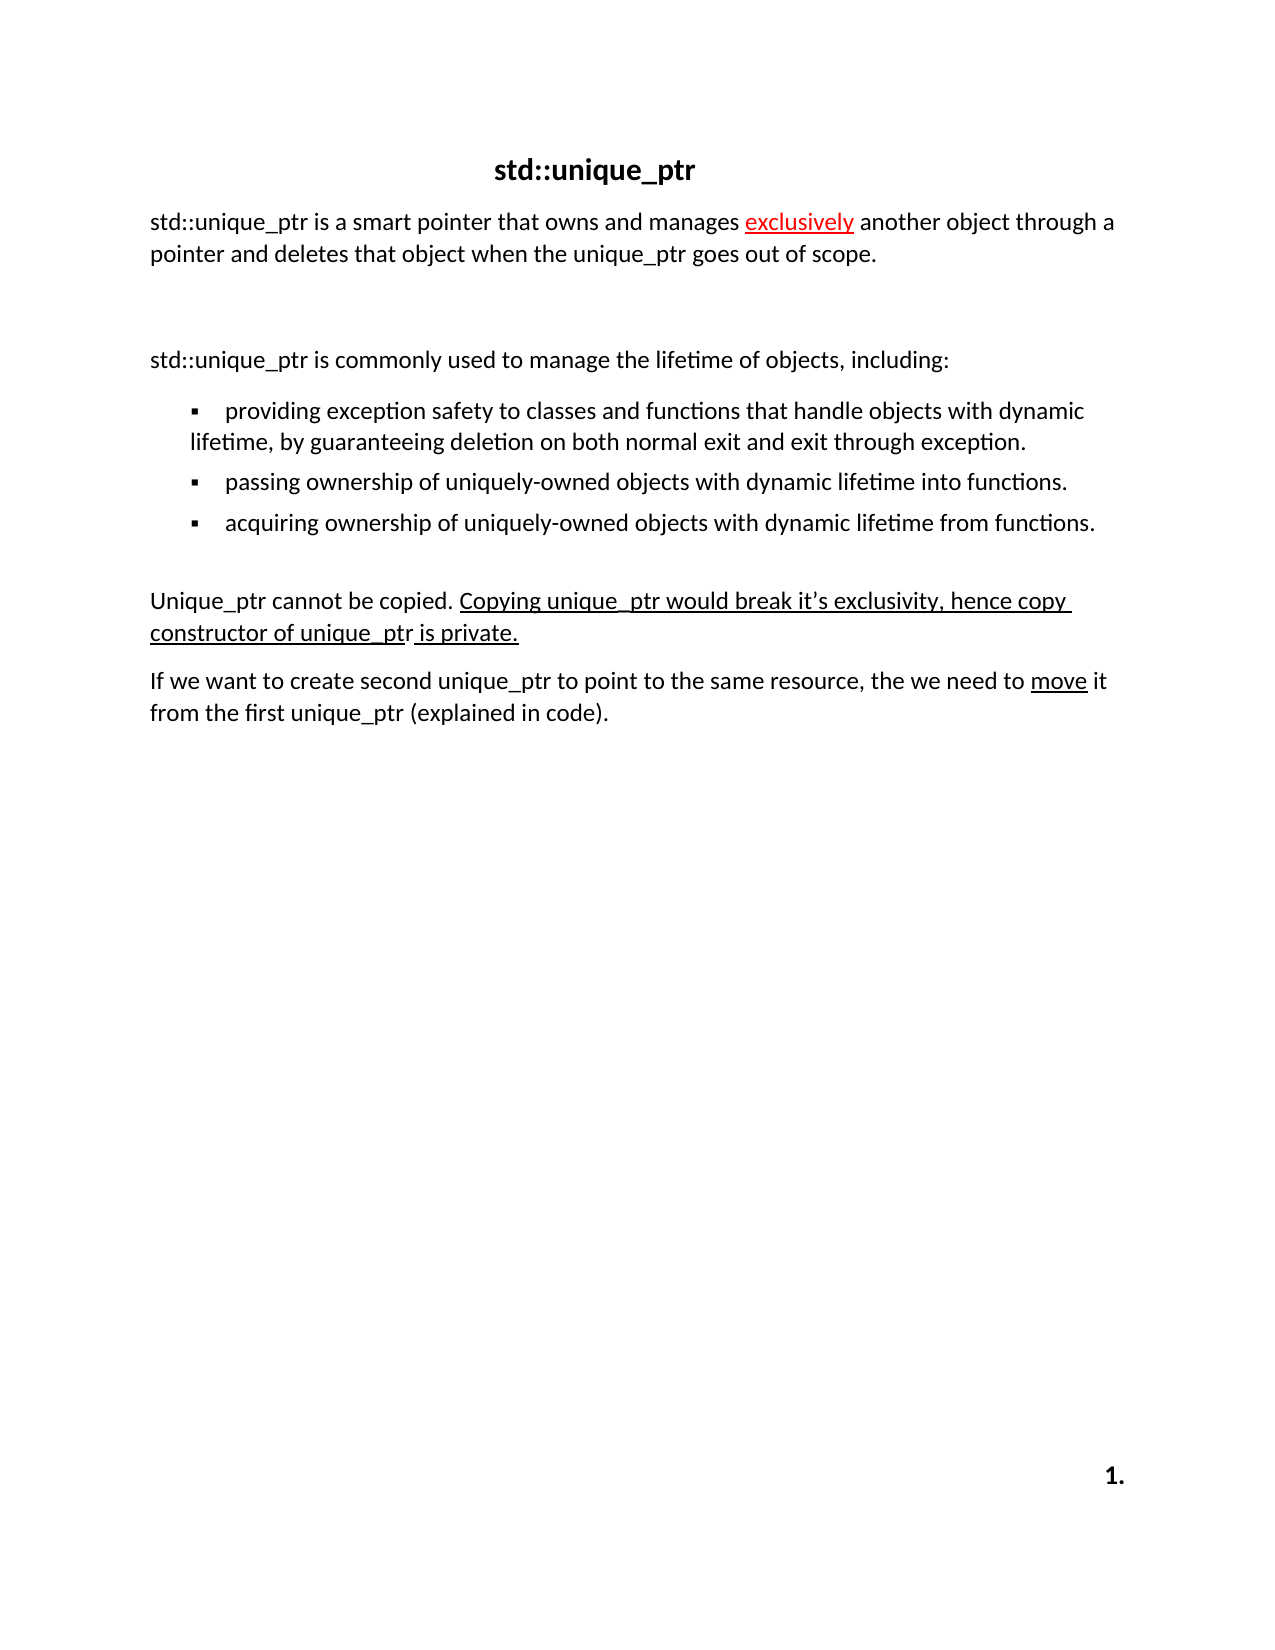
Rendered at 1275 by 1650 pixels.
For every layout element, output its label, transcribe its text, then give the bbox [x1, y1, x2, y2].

text std::unique_ptr [150, 150, 1125, 188]
text Unique_ptr cannot be copied. Copying unique_ptr would break it’s exclusivity, hence copy constructor of unique_ptr is private. [150, 585, 1125, 648]
list acquiring ownership of uniquely-owned objects with dynamic lifetime from functions. [190, 507, 1125, 537]
text std::unique_ptr is commonly used to manage the lifetime of objects, including: [150, 344, 1125, 375]
list passing ownership of uniquely-owned objects with dynamic lifetime into functions. [190, 466, 1125, 497]
text 1. [150, 1458, 1125, 1492]
text std::unique_ptr is a smart pointer that owns and manages exclusively another object through a pointer and deletes that object when the unique_ptr goes out of scope. [150, 206, 1125, 268]
list providing exception safety to classes and functions that handle objects with dynamic lifetime, by guaranteeing deletion on both normal exit and exit through exception. [190, 395, 1125, 456]
text If we want to create second unique_ptr to point to the same resource, the we need to move it from the first unique_ptr (explained in code). [150, 665, 1125, 728]
